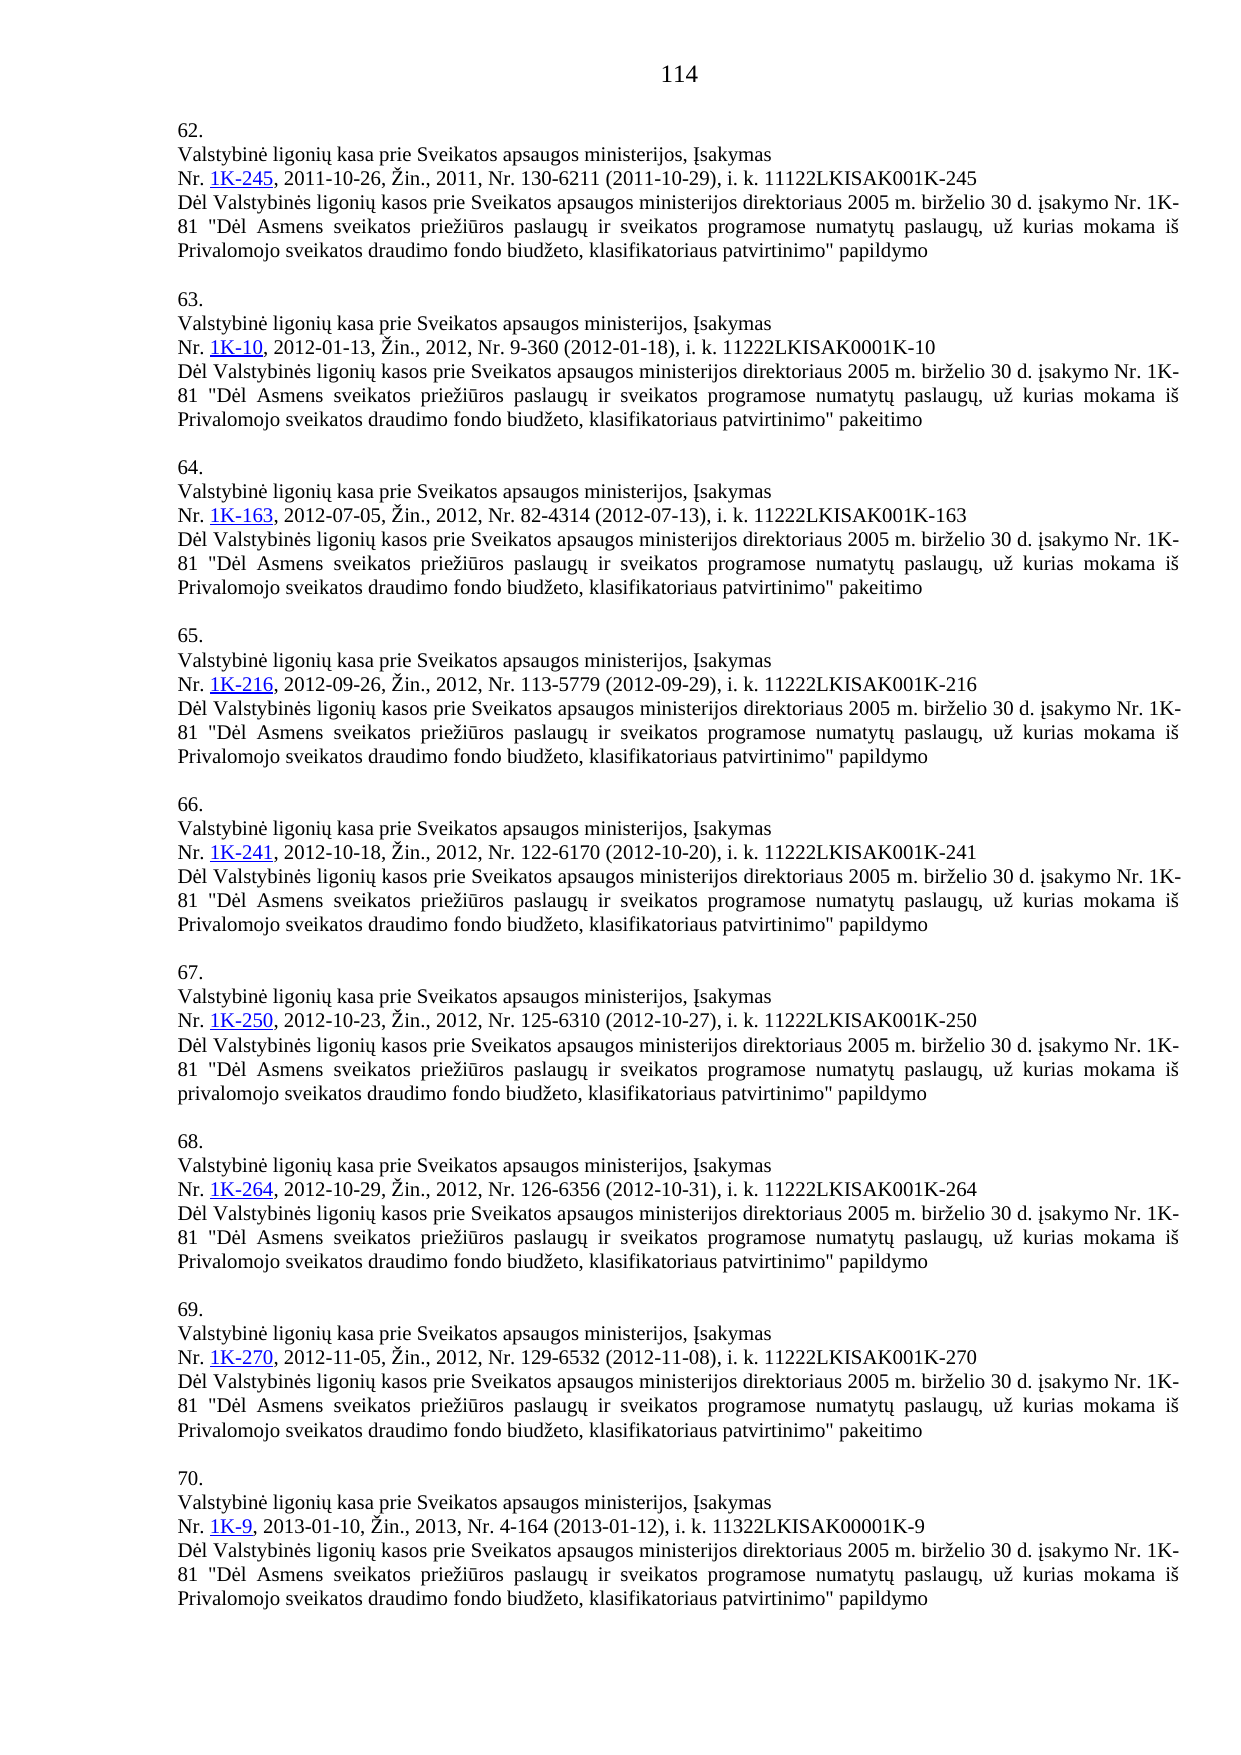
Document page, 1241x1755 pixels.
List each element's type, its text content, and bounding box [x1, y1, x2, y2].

text Valstybinė ligonių kasa prie Sveikatos apsaugos ministerijos, Įsakymas [177, 479, 1181, 503]
text 65. [177, 623, 1181, 647]
text Nr. 1K-216, 2012-09-26, Žin., 2012, Nr. 113-5779 (2012-09-29), i. k. 11222LKISAK001K-216 [177, 672, 1181, 696]
text 64. [177, 455, 1181, 479]
text Nr. 1K-264, 2012-10-29, Žin., 2012, Nr. 126-6356 (2012-10-31), i. k. 11222LKISAK001K-264 [177, 1177, 1181, 1201]
text Dėl Valstybinės ligonių kasos prie Sveikatos apsaugos ministerijos direktoriaus 2005 m. birželio 30 d. įsakymo Nr. 1K-81 "Dėl Asmens sveikatos priežiūros paslaugų ir sveikatos programose numatytų paslaugų, už kurias mokama iš Privalomojo sveikatos draudimo fondo biudžeto, klasifikatoriaus patvirtinimo" papildymo [177, 864, 1181, 936]
text 68. [177, 1129, 1181, 1153]
text Dėl Valstybinės ligonių kasos prie Sveikatos apsaugos ministerijos direktoriaus 2005 m. birželio 30 d. įsakymo Nr. 1K-81 "Dėl Asmens sveikatos priežiūros paslaugų ir sveikatos programose numatytų paslaugų, už kurias mokama iš Privalomojo sveikatos draudimo fondo biudžeto, klasifikatoriaus patvirtinimo" pakeitimo [177, 1369, 1181, 1442]
text Valstybinė ligonių kasa prie Sveikatos apsaugos ministerijos, Įsakymas [177, 1321, 1181, 1345]
text Nr. 1K-163, 2012-07-05, Žin., 2012, Nr. 82-4314 (2012-07-13), i. k. 11222LKISAK001K-163 [177, 503, 1181, 527]
text Nr. 1K-9, 2013-01-10, Žin., 2013, Nr. 4-164 (2013-01-12), i. k. 11322LKISAK00001K-9 [177, 1514, 1181, 1538]
text Dėl Valstybinės ligonių kasos prie Sveikatos apsaugos ministerijos direktoriaus 2005 m. birželio 30 d. įsakymo Nr. 1K-81 "Dėl Asmens sveikatos priežiūros paslaugų ir sveikatos programose numatytų paslaugų, už kurias mokama iš Privalomojo sveikatos draudimo fondo biudžeto, klasifikatoriaus patvirtinimo" papildymo [177, 190, 1181, 262]
text Valstybinė ligonių kasa prie Sveikatos apsaugos ministerijos, Įsakymas [177, 816, 1181, 840]
text Valstybinė ligonių kasa prie Sveikatos apsaugos ministerijos, Įsakymas [177, 984, 1181, 1008]
text Dėl Valstybinės ligonių kasos prie Sveikatos apsaugos ministerijos direktoriaus 2005 m. birželio 30 d. įsakymo Nr. 1K-81 "Dėl Asmens sveikatos priežiūros paslaugų ir sveikatos programose numatytų paslaugų, už kurias mokama iš Privalomojo sveikatos draudimo fondo biudžeto, klasifikatoriaus patvirtinimo" papildymo [177, 1201, 1181, 1273]
text 67. [177, 960, 1181, 984]
text Valstybinė ligonių kasa prie Sveikatos apsaugos ministerijos, Įsakymas [177, 1153, 1181, 1177]
text Dėl Valstybinės ligonių kasos prie Sveikatos apsaugos ministerijos direktoriaus 2005 m. birželio 30 d. įsakymo Nr. 1K-81 "Dėl Asmens sveikatos priežiūros paslaugų ir sveikatos programose numatytų paslaugų, už kurias mokama iš privalomojo sveikatos draudimo fondo biudžeto, klasifikatoriaus patvirtinimo" papildymo [177, 1032, 1181, 1105]
text 69. [177, 1297, 1181, 1321]
text Valstybinė ligonių kasa prie Sveikatos apsaugos ministerijos, Įsakymas [177, 1490, 1181, 1514]
text Dėl Valstybinės ligonių kasos prie Sveikatos apsaugos ministerijos direktoriaus 2005 m. birželio 30 d. įsakymo Nr. 1K-81 "Dėl Asmens sveikatos priežiūros paslaugų ir sveikatos programose numatytų paslaugų, už kurias mokama iš Privalomojo sveikatos draudimo fondo biudžeto, klasifikatoriaus patvirtinimo" pakeitimo [177, 527, 1181, 599]
text Valstybinė ligonių kasa prie Sveikatos apsaugos ministerijos, Įsakymas [177, 647, 1181, 672]
text Dėl Valstybinės ligonių kasos prie Sveikatos apsaugos ministerijos direktoriaus 2005 m. birželio 30 d. įsakymo Nr. 1K-81 "Dėl Asmens sveikatos priežiūros paslaugų ir sveikatos programose numatytų paslaugų, už kurias mokama iš Privalomojo sveikatos draudimo fondo biudžeto, klasifikatoriaus patvirtinimo" papildymo [177, 1538, 1181, 1610]
text Nr. 1K-270, 2012-11-05, Žin., 2012, Nr. 129-6532 (2012-11-08), i. k. 11222LKISAK001K-270 [177, 1345, 1181, 1369]
text 63. [177, 287, 1181, 311]
text Nr. 1K-10, 2012-01-13, Žin., 2012, Nr. 9-360 (2012-01-18), i. k. 11222LKISAK0001K-10 [177, 335, 1181, 359]
text Nr. 1K-245, 2011-10-26, Žin., 2011, Nr. 130-6211 (2011-10-29), i. k. 11122LKISAK001K-245 [177, 166, 1181, 190]
text 70. [177, 1466, 1181, 1490]
text Dėl Valstybinės ligonių kasos prie Sveikatos apsaugos ministerijos direktoriaus 2005 m. birželio 30 d. įsakymo Nr. 1K-81 "Dėl Asmens sveikatos priežiūros paslaugų ir sveikatos programose numatytų paslaugų, už kurias mokama iš Privalomojo sveikatos draudimo fondo biudžeto, klasifikatoriaus patvirtinimo" pakeitimo [177, 359, 1181, 431]
text Valstybinė ligonių kasa prie Sveikatos apsaugos ministerijos, Įsakymas [177, 311, 1181, 335]
text Nr. 1K-250, 2012-10-23, Žin., 2012, Nr. 125-6310 (2012-10-27), i. k. 11222LKISAK001K-250 [177, 1008, 1181, 1032]
text 66. [177, 792, 1181, 816]
text Valstybinė ligonių kasa prie Sveikatos apsaugos ministerijos, Įsakymas [177, 142, 1181, 166]
text 62. [177, 118, 1181, 142]
text Dėl Valstybinės ligonių kasos prie Sveikatos apsaugos ministerijos direktoriaus 2005 m. birželio 30 d. įsakymo Nr. 1K-81 "Dėl Asmens sveikatos priežiūros paslaugų ir sveikatos programose numatytų paslaugų, už kurias mokama iš Privalomojo sveikatos draudimo fondo biudžeto, klasifikatoriaus patvirtinimo" papildymo [177, 696, 1181, 768]
text Nr. 1K-241, 2012-10-18, Žin., 2012, Nr. 122-6170 (2012-10-20), i. k. 11222LKISAK001K-241 [177, 840, 1181, 864]
